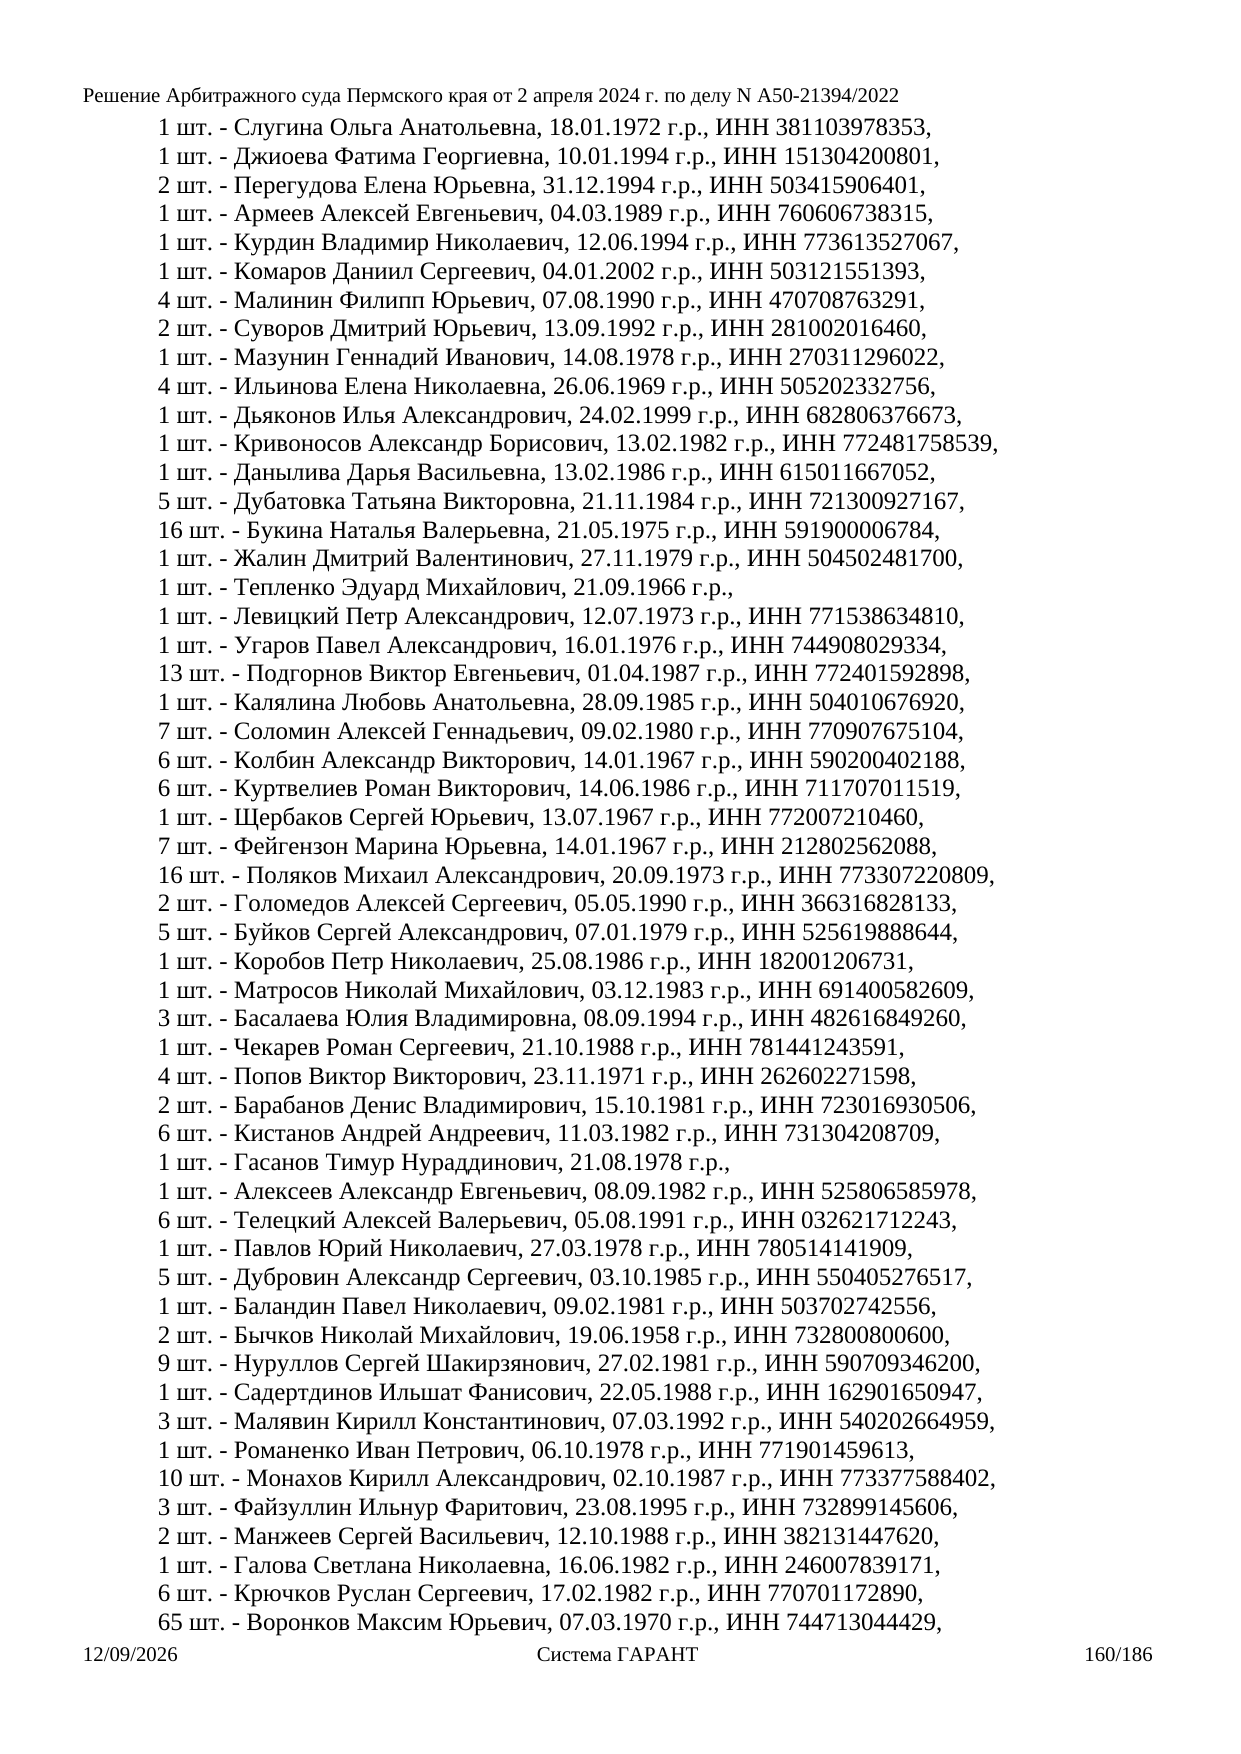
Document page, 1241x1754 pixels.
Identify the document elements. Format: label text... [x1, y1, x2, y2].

text 2 шт. - Манжеев Сергей Васильевич, 12.10.1988 г.р., ИНН 382131447620, [83, 1521, 1157, 1550]
text 4 шт. - Ильинова Елена Николаевна, 26.06.1969 г.р., ИНН 505202332756, [83, 371, 1157, 400]
text 2 шт. - Голомедов Алексей Сергеевич, 05.05.1990 г.р., ИНН 366316828133, [83, 888, 1157, 917]
text 1 шт. - Дьяконов Илья Александрович, 24.02.1999 г.р., ИНН 682806376673, [83, 400, 1157, 428]
text 65 шт. - Воронков Максим Юрьевич, 07.03.1970 г.р., ИНН 744713044429, [83, 1607, 1157, 1636]
text 1 шт. - Матросов Николай Михайлович, 03.12.1983 г.р., ИНН 691400582609, [83, 975, 1157, 1003]
text 16 шт. - Поляков Михаил Александрович, 20.09.1973 г.р., ИНН 773307220809, [83, 860, 1157, 888]
text 1 шт. - Алексеев Александр Евгеньевич, 08.09.1982 г.р., ИНН 525806585978, [83, 1176, 1157, 1205]
text 1 шт. - Галова Светлана Николаевна, 16.06.1982 г.р., ИНН 246007839171, [83, 1550, 1157, 1578]
text 2 шт. - Бычков Николай Михайлович, 19.06.1958 г.р., ИНН 732800800600, [83, 1320, 1157, 1348]
text 6 шт. - Телецкий Алексей Валерьевич, 05.08.1991 г.р., ИНН 032621712243, [83, 1205, 1157, 1233]
text 1 шт. - Мазунин Геннадий Иванович, 14.08.1978 г.р., ИНН 270311296022, [83, 342, 1157, 371]
text 2 шт. - Барабанов Денис Владимирович, 15.10.1981 г.р., ИНН 723016930506, [83, 1090, 1157, 1118]
text 1 шт. - Гасанов Тимур Нураддинович, 21.08.1978 г.р., [83, 1147, 1157, 1176]
text 1 шт. - Джиоева Фатима Георгиевна, 10.01.1994 г.р., ИНН 151304200801, [83, 141, 1157, 170]
text 6 шт. - Куртвелиев Роман Викторович, 14.06.1986 г.р., ИНН 711707011519, [83, 773, 1157, 802]
text 1 шт. - Данылива Дарья Васильевна, 13.02.1986 г.р., ИНН 615011667052, [83, 457, 1157, 486]
text 1 шт. - Армеев Алексей Евгеньевич, 04.03.1989 г.р., ИНН 760606738315, [83, 198, 1157, 227]
text 13 шт. - Подгорнов Виктор Евгеньевич, 01.04.1987 г.р., ИНН 772401592898, [83, 658, 1157, 687]
text 1 шт. - Курдин Владимир Николаевич, 12.06.1994 г.р., ИНН 773613527067, [83, 227, 1157, 256]
text 1 шт. - Кривоносов Александр Борисович, 13.02.1982 г.р., ИНН 772481758539, [83, 428, 1157, 457]
text 6 шт. - Крючков Руслан Сергеевич, 17.02.1982 г.р., ИНН 770701172890, [83, 1578, 1157, 1607]
text 1 шт. - Садертдинов Ильшат Фанисович, 22.05.1988 г.р., ИНН 162901650947, [83, 1377, 1157, 1406]
text 4 шт. - Попов Виктор Викторович, 23.11.1971 г.р., ИНН 262602271598, [83, 1061, 1157, 1090]
text 1 шт. - Романенко Иван Петрович, 06.10.1978 г.р., ИНН 771901459613, [83, 1435, 1157, 1463]
text 1 шт. - Тепленко Эдуард Михайлович, 21.09.1966 г.р., [83, 572, 1157, 601]
text 1 шт. - Коробов Петр Николаевич, 25.08.1986 г.р., ИНН 182001206731, [83, 946, 1157, 975]
text 1 шт. - Комаров Даниил Сергеевич, 04.01.2002 г.р., ИНН 503121551393, [83, 256, 1157, 285]
text 5 шт. - Дубровин Александр Сергеевич, 03.10.1985 г.р., ИНН 550405276517, [83, 1262, 1157, 1291]
text 1 шт. - Левицкий Петр Александрович, 12.07.1973 г.р., ИНН 771538634810, [83, 601, 1157, 630]
text 9 шт. - Нуруллов Сергей Шакирзянович, 27.02.1981 г.р., ИНН 590709346200, [83, 1348, 1157, 1377]
text 5 шт. - Дубатовка Татьяна Викторовна, 21.11.1984 г.р., ИНН 721300927167, [83, 486, 1157, 515]
text 1 шт. - Баландин Павел Николаевич, 09.02.1981 г.р., ИНН 503702742556, [83, 1291, 1157, 1320]
text 1 шт. - Жалин Дмитрий Валентинович, 27.11.1979 г.р., ИНН 504502481700, [83, 543, 1157, 572]
text 10 шт. - Монахов Кирилл Александрович, 02.10.1987 г.р., ИНН 773377588402, [83, 1463, 1157, 1492]
text 1 шт. - Павлов Юрий Николаевич, 27.03.1978 г.р., ИНН 780514141909, [83, 1233, 1157, 1262]
text 3 шт. - Малявин Кирилл Константинович, 07.03.1992 г.р., ИНН 540202664959, [83, 1406, 1157, 1435]
text 1 шт. - Чекарев Роман Сергеевич, 21.10.1988 г.р., ИНН 781441243591, [83, 1032, 1157, 1061]
text 7 шт. - Фейгензон Марина Юрьевна, 14.01.1967 г.р., ИНН 212802562088, [83, 831, 1157, 860]
text 1 шт. - Калялина Любовь Анатольевна, 28.09.1985 г.р., ИНН 504010676920, [83, 687, 1157, 716]
text 16 шт. - Букина Наталья Валерьевна, 21.05.1975 г.р., ИНН 591900006784, [83, 515, 1157, 543]
text 4 шт. - Малинин Филипп Юрьевич, 07.08.1990 г.р., ИНН 470708763291, [83, 285, 1157, 313]
text 3 шт. - Басалаева Юлия Владимировна, 08.09.1994 г.р., ИНН 482616849260, [83, 1003, 1157, 1032]
text 2 шт. - Перегудова Елена Юрьевна, 31.12.1994 г.р., ИНН 503415906401, [83, 170, 1157, 198]
text 3 шт. - Файзуллин Ильнур Фаритович, 23.08.1995 г.р., ИНН 732899145606, [83, 1492, 1157, 1521]
text 2 шт. - Суворов Дмитрий Юрьевич, 13.09.1992 г.р., ИНН 281002016460, [83, 313, 1157, 342]
text 1 шт. - Слугина Ольга Анатольевна, 18.01.1972 г.р., ИНН 381103978353, [83, 112, 1157, 141]
text 6 шт. - Колбин Александр Викторович, 14.01.1967 г.р., ИНН 590200402188, [83, 745, 1157, 773]
text 1 шт. - Угаров Павел Александрович, 16.01.1976 г.р., ИНН 744908029334, [83, 630, 1157, 658]
text 6 шт. - Кистанов Андрей Андреевич, 11.03.1982 г.р., ИНН 731304208709, [83, 1118, 1157, 1147]
text 1 шт. - Щербаков Сергей Юрьевич, 13.07.1967 г.р., ИНН 772007210460, [83, 802, 1157, 831]
text 7 шт. - Соломин Алексей Геннадьевич, 09.02.1980 г.р., ИНН 770907675104, [83, 716, 1157, 745]
text 5 шт. - Буйков Сергей Александрович, 07.01.1979 г.р., ИНН 525619888644, [83, 917, 1157, 946]
